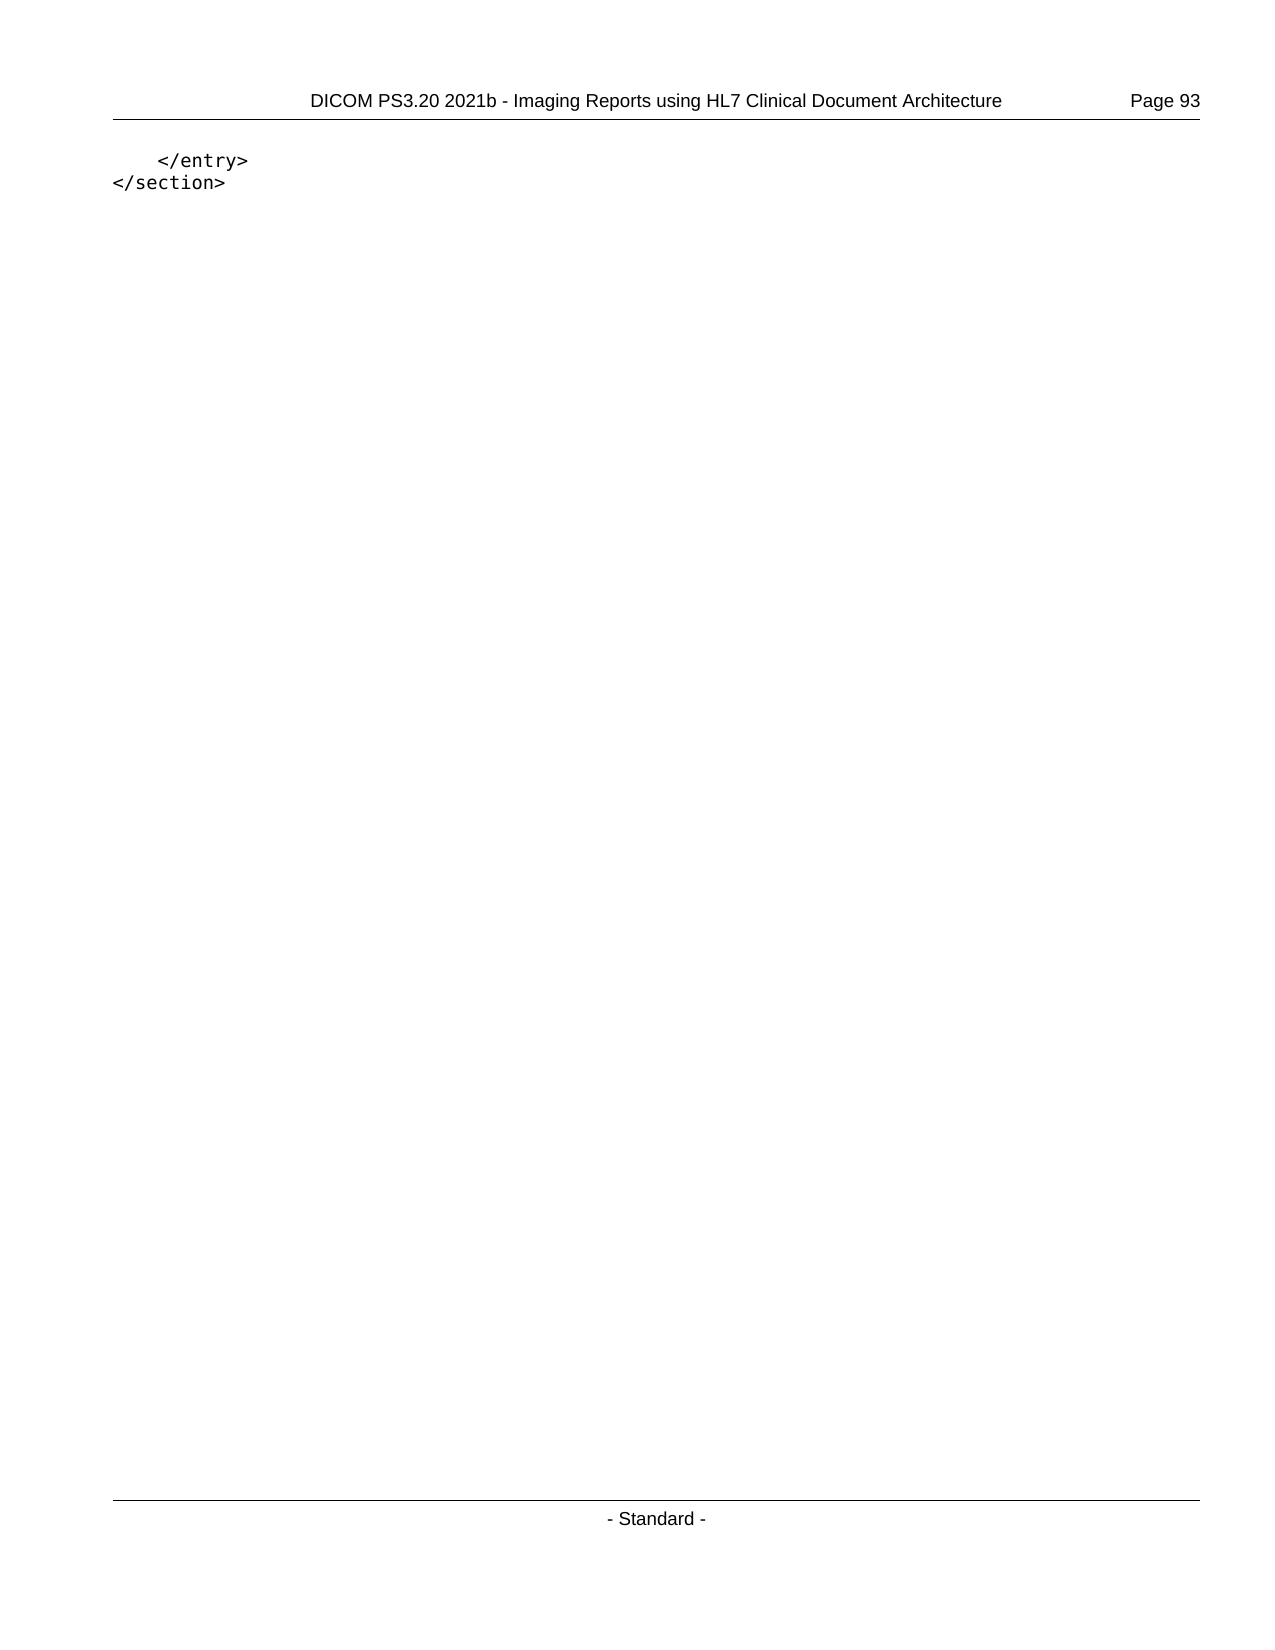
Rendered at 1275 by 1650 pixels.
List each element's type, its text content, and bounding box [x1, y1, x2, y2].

text </entry> </section> [112, 150, 1200, 194]
